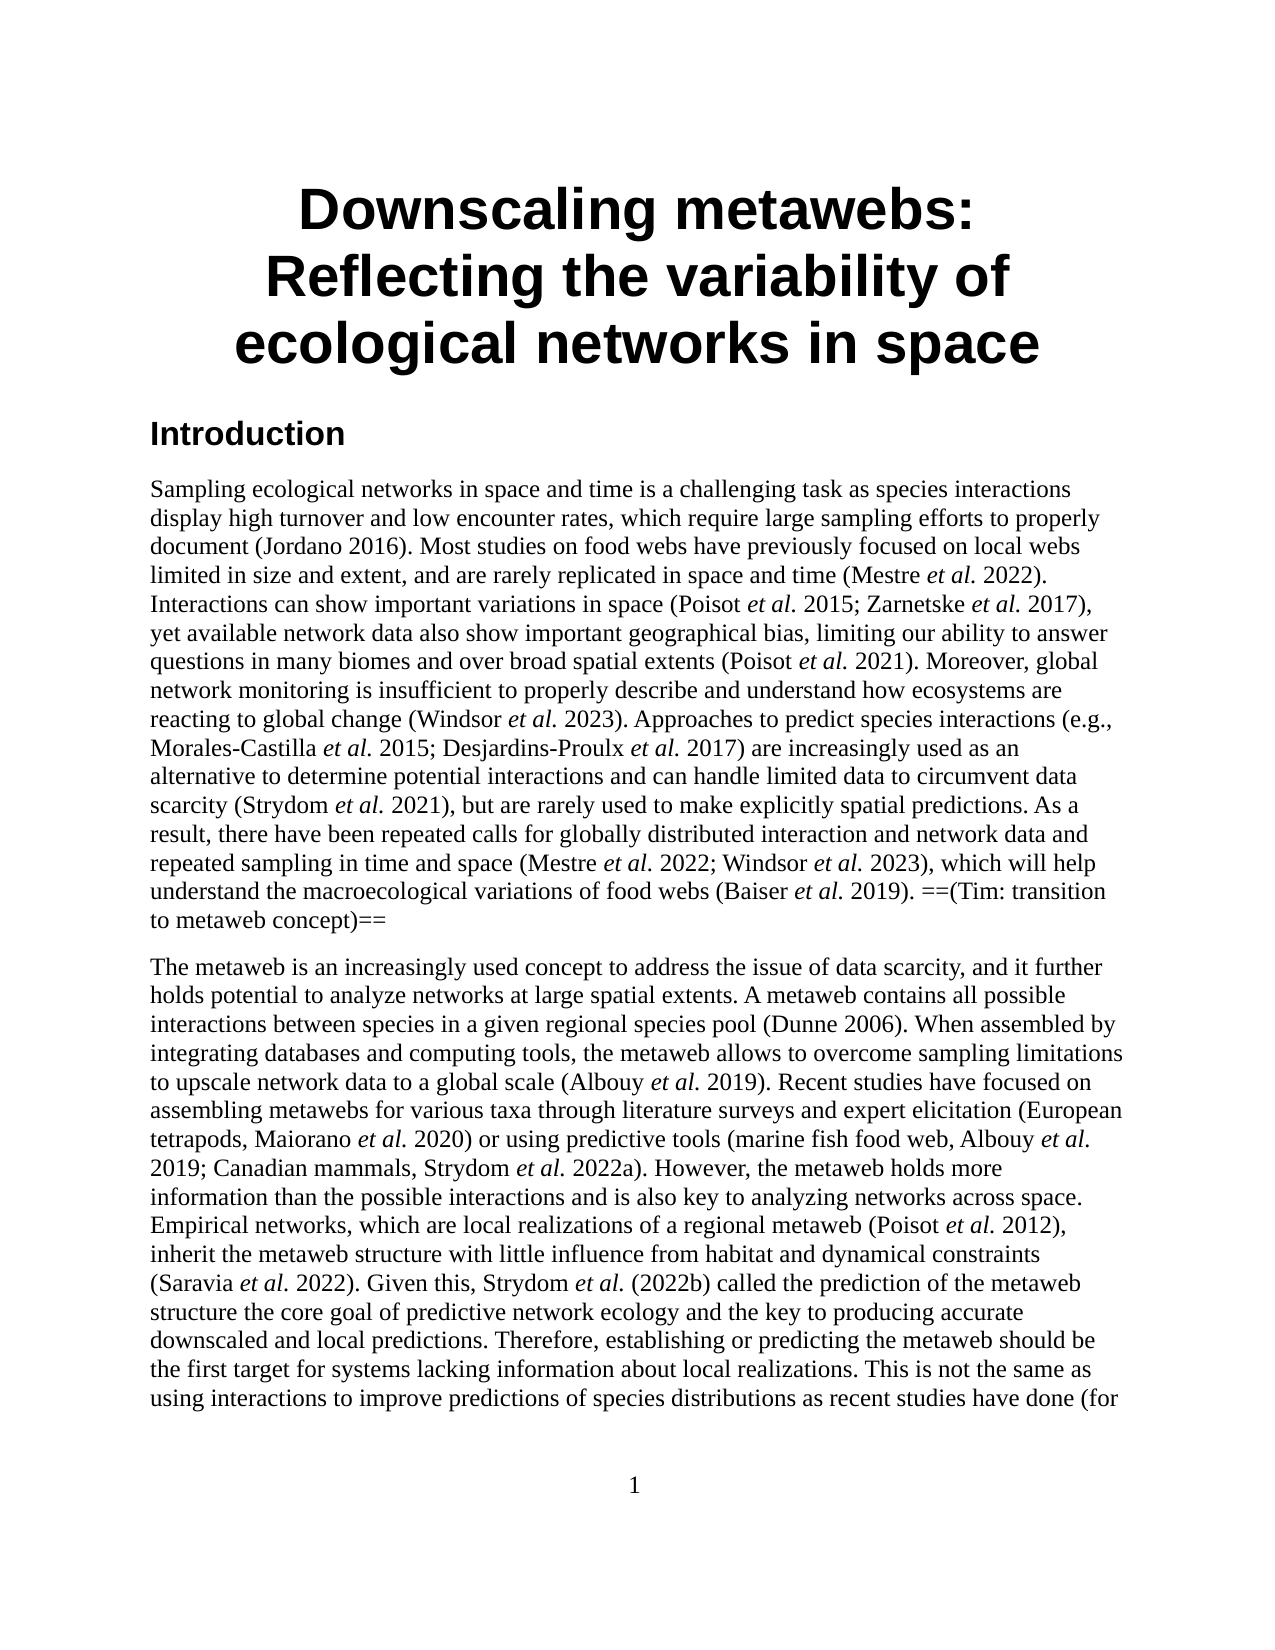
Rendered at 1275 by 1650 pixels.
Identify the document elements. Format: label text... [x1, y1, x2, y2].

text Sampling ecological networks in space and time is a challenging task as species interactions display high turnover and low encounter rates, which require large sampling efforts to properly document (Jordano 2016). Most studies on food webs have previously focused on local webs limited in size and extent, and are rarely replicated in space and time (Mestre et al. 2022). Interactions can show important variations in space (Poisot et al. 2015; Zarnetske et al. 2017), yet available network data also show important geographical bias, limiting our ability to answer questions in many biomes and over broad spatial extents (Poisot et al. 2021). Moreover, global network monitoring is insufficient to properly describe and understand how ecosystems are reacting to global change (Windsor et al. 2023). Approaches to predict species interactions (e.g., Morales-Castilla et al. 2015; Desjardins-Proulx et al. 2017) are increasingly used as an alternative to determine potential interactions and can handle limited data to circumvent data scarcity (Strydom et al. 2021), but are rarely used to make explicitly spatial predictions. As a result, there have been repeated calls for globally distributed interaction and network data and repeated sampling in time and space (Mestre et al. 2022; Windsor et al. 2023), which will help understand the macroecological variations of food webs (Baiser et al. 2019). ==(Tim: transition to metaweb concept)== [150, 474, 1125, 934]
title Downscaling metawebs: Reflecting the variability of ecological networks in space [150, 175, 1125, 376]
subtitle Introduction [150, 414, 1125, 452]
text The metaweb is an increasingly used concept to address the issue of data scarcity, and it further holds potential to analyze networks at large spatial extents. A metaweb contains all possible interactions between species in a given regional species pool (Dunne 2006). When assembled by integrating databases and computing tools, the metaweb allows to overcome sampling limitations to upscale network data to a global scale (Albouy et al. 2019). Recent studies have focused on assembling metawebs for various taxa through literature surveys and expert elicitation (European tetrapods, Maiorano et al. 2020) or using predictive tools (marine fish food web, Albouy et al. 2019; Canadian mammals, Strydom et al. 2022a). However, the metaweb holds more information than the possible interactions and is also key to analyzing networks across space. Empirical networks, which are local realizations of a regional metaweb (Poisot et al. 2012), inherit the metaweb structure with little influence from habitat and dynamical constraints (Saravia et al. 2022). Given this, Strydom et al. (2022b) called the prediction of the metaweb structure the core goal of predictive network ecology and the key to producing accurate downscaled and local predictions. Therefore, establishing or predicting the metaweb should be the first target for systems lacking information about local realizations. This is not the same as using interactions to improve predictions of species distributions as recent studies have done (for [150, 952, 1125, 1412]
